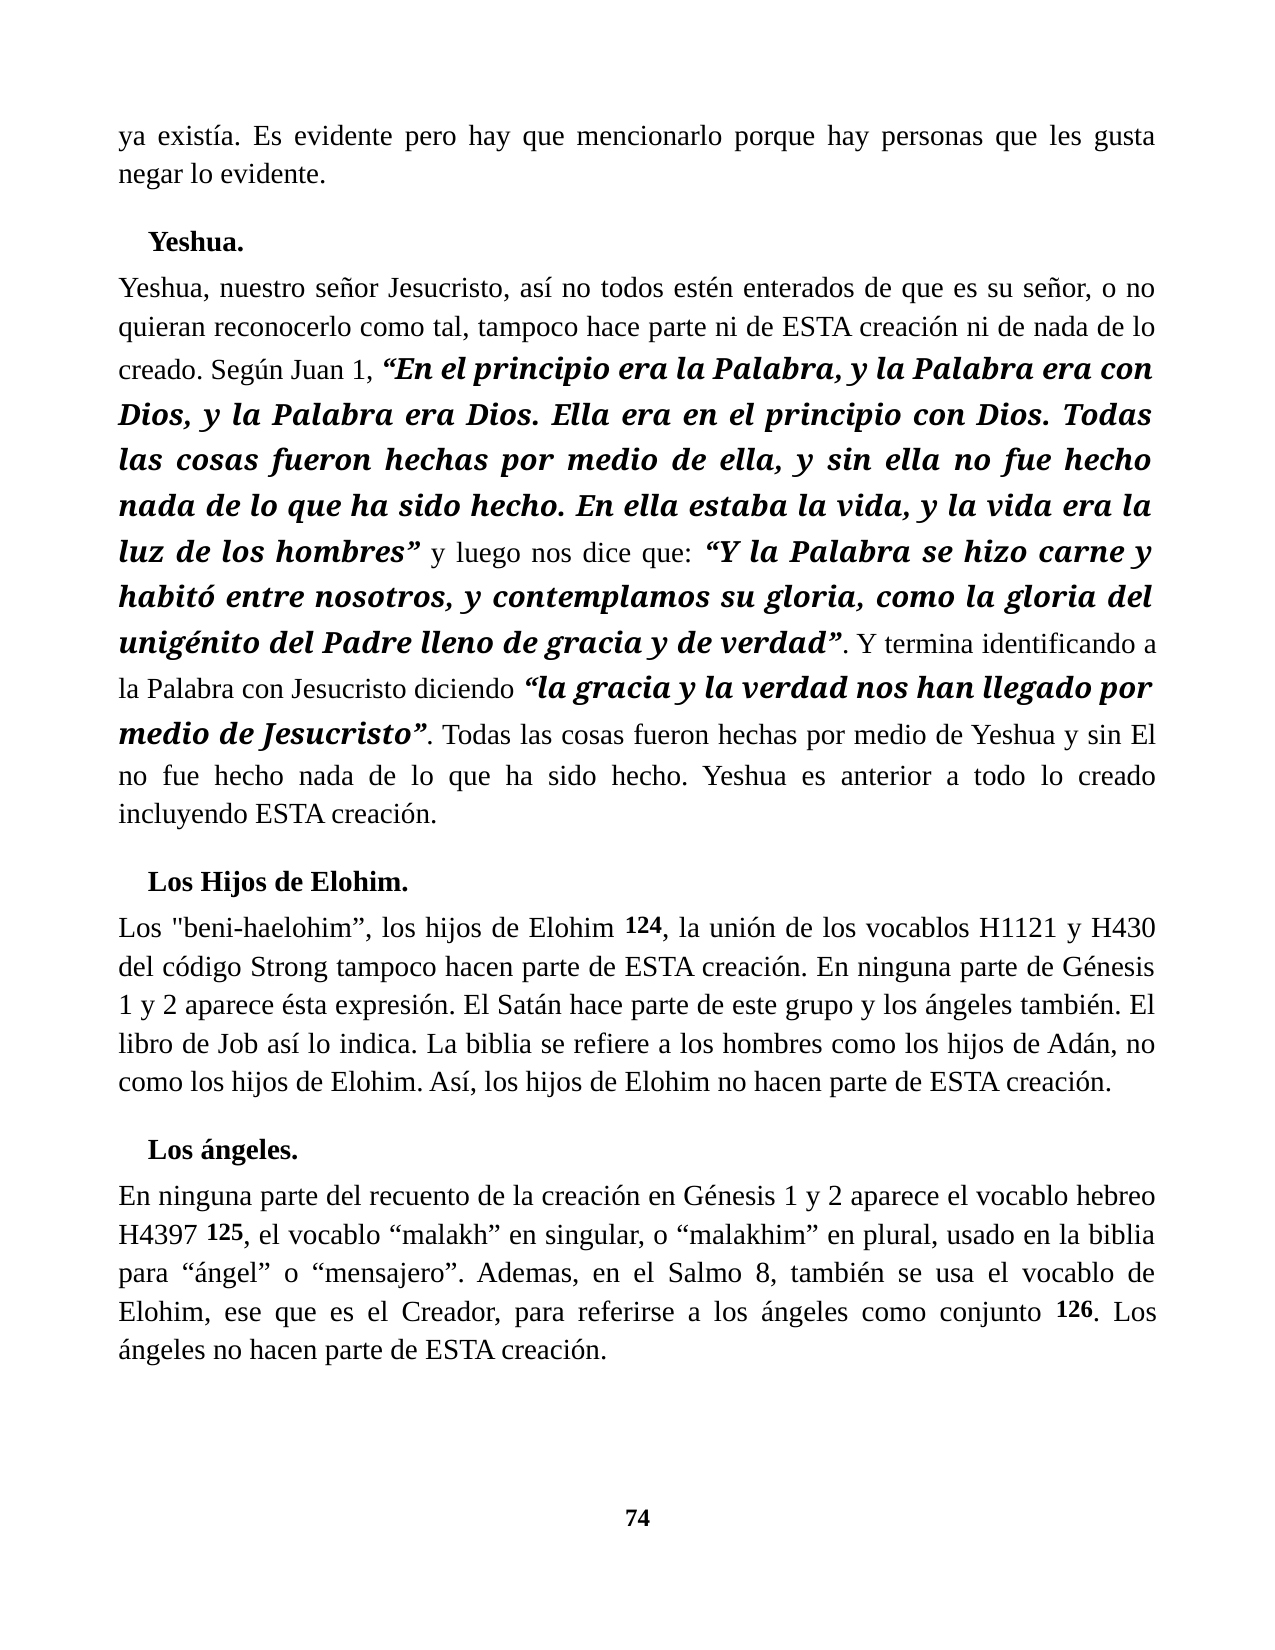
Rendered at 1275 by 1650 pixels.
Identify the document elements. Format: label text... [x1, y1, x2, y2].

subtitle Yeshua. [148, 224, 1157, 258]
text En ninguna parte del recuento de la creación en Génesis 1 y 2 aparece el vocablo hebreo H4397 , el vocablo “malakh” en singular, o “malakhim” en plural, usado en la biblia para “ángel” o “mensajero”. Ademas, en el Salmo 8, también se usa el vocablo de Elohim, ese que es el Creador, para referirse a los ángeles como conjunto . Los ángeles no hacen parte de ESTA creación. [118, 1178, 1157, 1366]
text Los "beni-haelohim”, los hijos de Elohim , la unión de los vocablos H1121 y H430 del código Strong tampoco hacen parte de ESTA creación. En ninguna parte de Génesis 1 y 2 aparece ésta expresión. El Satán hace parte de este grupo y los ángeles también. El libro de Job así lo indica. La biblia se refiere a los hombres como los hijos de Adán, no como los hijos de Elohim. Así, los hijos de Elohim no hacen parte de ESTA creación. [118, 910, 1157, 1098]
subtitle Los ángeles. [148, 1132, 1157, 1166]
text ya existía. Es evidente pero hay que mencionarlo porque hay personas que les gusta negar lo evidente. [118, 118, 1157, 190]
text Yeshua, nuestro señor Jesucristo, así no todos estén enterados de que es su señor, o no quieran reconocerlo como tal, tampoco hace parte ni de ESTA creación ni de nada de lo creado. Según Juan 1, “En el principio era la Palabra, y la Palabra era con Dios, y la Palabra era Dios. Ella era en el principio con Dios. Todas las cosas fueron hechas por medio de ella, y sin ella no fue hecho nada de lo que ha sido hecho. En ella estaba la vida, y la vida era la luz de los hombres” y luego nos dice que: “Y la Palabra se hizo carne y habitó entre nosotros, y contemplamos su gloria, como la gloria del unigénito del Padre lleno de gracia y de verdad”. Y termina identificando a la Palabra con Jesucristo diciendo “la gracia y la verdad nos han llegado por medio de Jesucristo”. Todas las cosas fueron hechas por medio de Yeshua y sin El no fue hecho nada de lo que ha sido hecho. Yeshua es anterior a todo lo creado incluyendo ESTA creación. [118, 270, 1157, 830]
subtitle Los Hijos de Elohim. [148, 864, 1157, 898]
